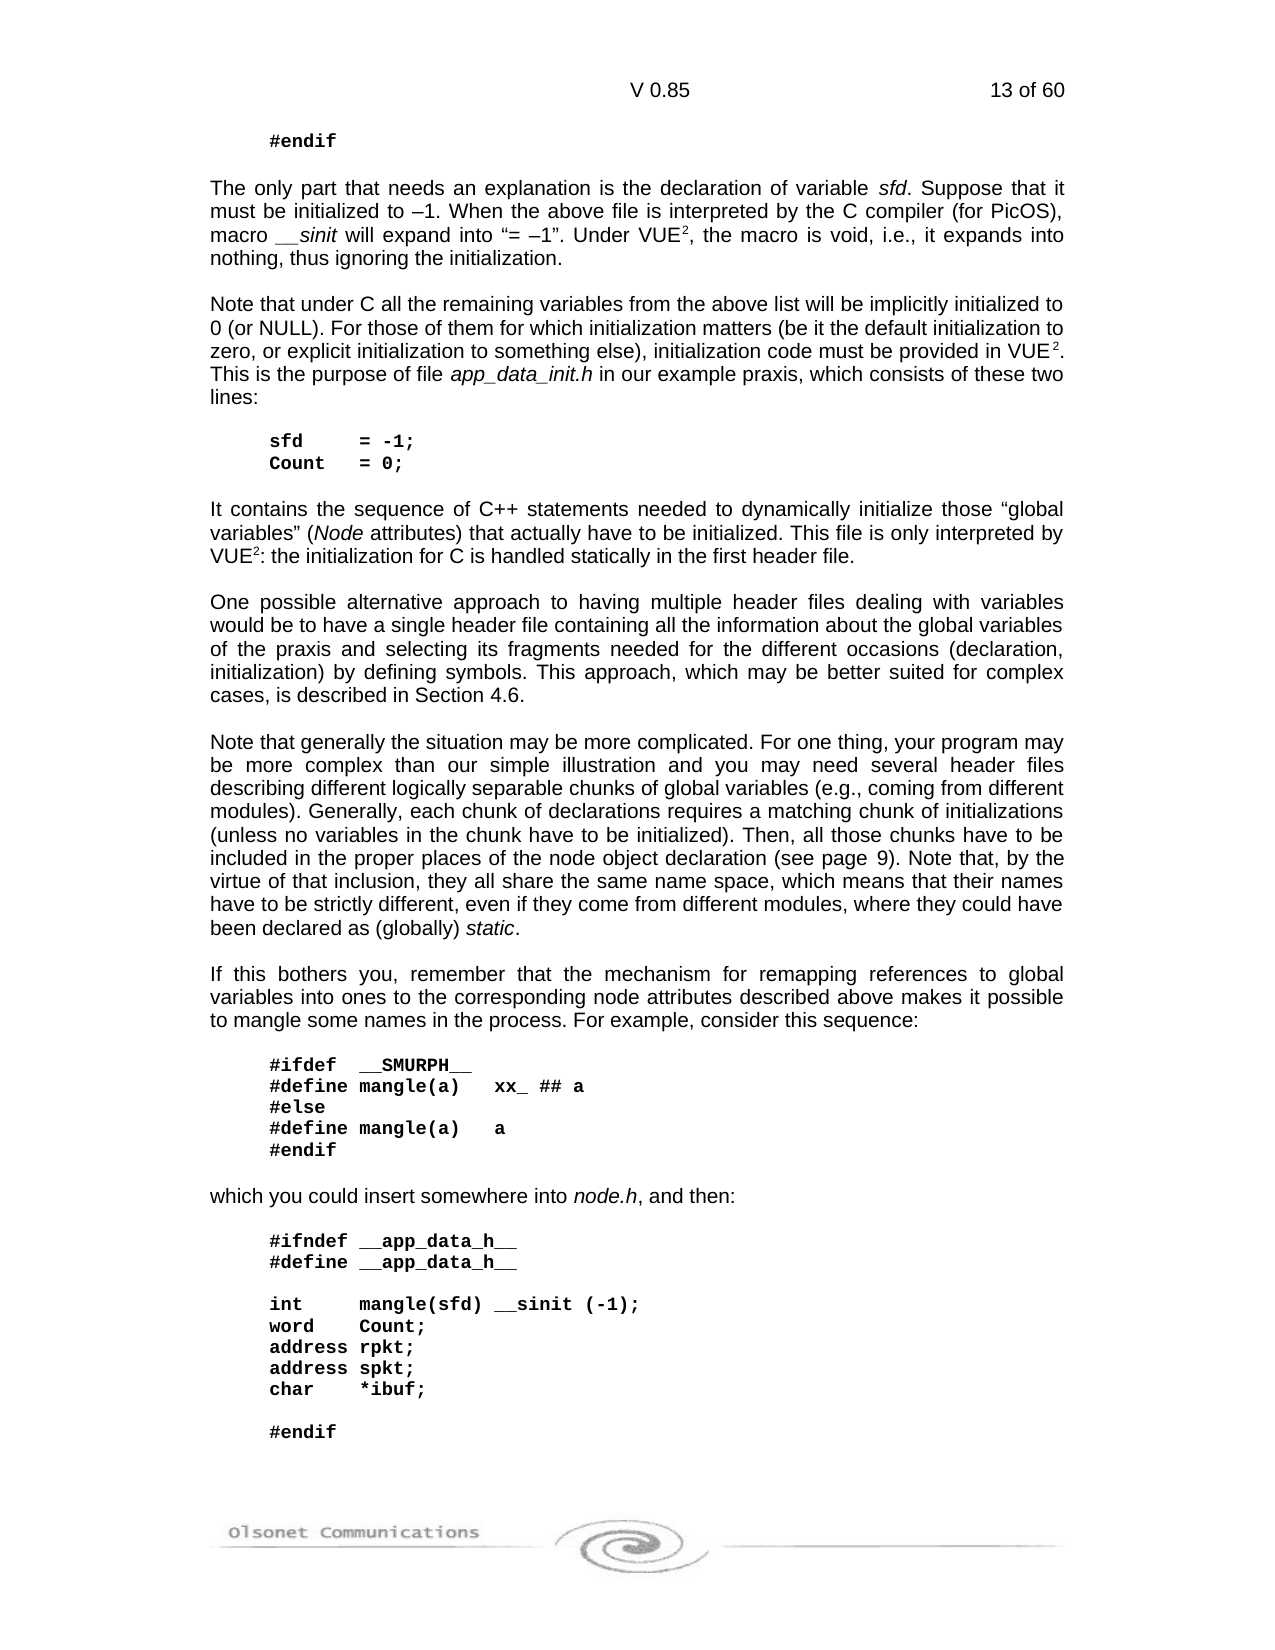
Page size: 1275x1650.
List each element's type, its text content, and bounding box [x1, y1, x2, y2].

text #define __app_data_h__ [269, 1253, 1065, 1274]
text #ifdef __SMURPH__ [269, 1055, 1065, 1077]
text #endif [269, 132, 1065, 153]
text char *ibuf; [269, 1380, 1065, 1401]
text #define mangle(a) a [269, 1119, 1065, 1140]
text sfd = -1; [269, 432, 1065, 453]
text The only part that needs an explanation is the declaration of variable sfd. Suppose that it must be initialized to –1. When the above file is interpreted by the C compiler (for PicOS), macro __sinit will expand into “= –1”. Under VUE2, the macro is void, i.e., it expands into nothing, thus ignoring the initialization. [210, 177, 1065, 269]
text #else [269, 1098, 1065, 1119]
text One possible alternative approach to having multiple header files dealing with variables would be to have a single header file containing all the information about the global variables of the praxis and selecting its fragments needed for the different occasions (declaration, initialization) by defining symbols. This approach, which may be better suited for complex cases, is described in Section 4.6. [210, 591, 1065, 707]
text Count = 0; [269, 453, 1065, 475]
text which you could insert somewhere into node.h, and then: [210, 1185, 1065, 1208]
text #endif [269, 1140, 1065, 1162]
text #define mangle(a) xx_ ## a [269, 1077, 1065, 1098]
text #endif [269, 1423, 1065, 1444]
text int mangle(sfd) __sinit (-1); [269, 1295, 1065, 1316]
text Note that generally the situation may be more complicated. For one thing, your program may be more complex than our simple illustration and you may need several header files describing different logically separable chunks of global variables (e.g., coming from different modules). Generally, each chunk of declarations requires a matching chunk of initializations (unless no variables in the chunk have to be initialized). Then, all those chunks have to be included in the proper places of the node object declaration (see page 9). Note that, by the virtue of that inclusion, they all share the same name space, which means that their names have to be strictly different, even if they come from different modules, where they could have been declared as (globally) static. [210, 730, 1065, 939]
text It contains the sequence of C++ statements needed to dynamically initialize those “global variables” (Node attributes) that actually have to be initialized. This file is only interpreted by VUE2: the initialization for C is handled statically in the first header file. [210, 498, 1065, 568]
text #ifndef __app_data_h__ [269, 1231, 1065, 1253]
text address spkt; [269, 1359, 1065, 1380]
text word Count; [269, 1316, 1065, 1338]
text address rpkt; [269, 1338, 1065, 1359]
picture [210, 1504, 1065, 1596]
text Note that under C all the remaining variables from the above list will be implicitly initialized to 0 (or NULL). For those of them for which initialization matters (be it the default initialization to zero, or explicit initialization to something else), initialization code must be provided in VUE2. This is the purpose of file app_data_init.h in our example praxis, which consists of these two lines: [210, 293, 1065, 409]
text If this bothers you, remember that the mechanism for remapping references to global variables into ones to the corresponding node attributes described above makes it possible to mangle some names in the process. For example, consider this sequence: [210, 962, 1065, 1032]
